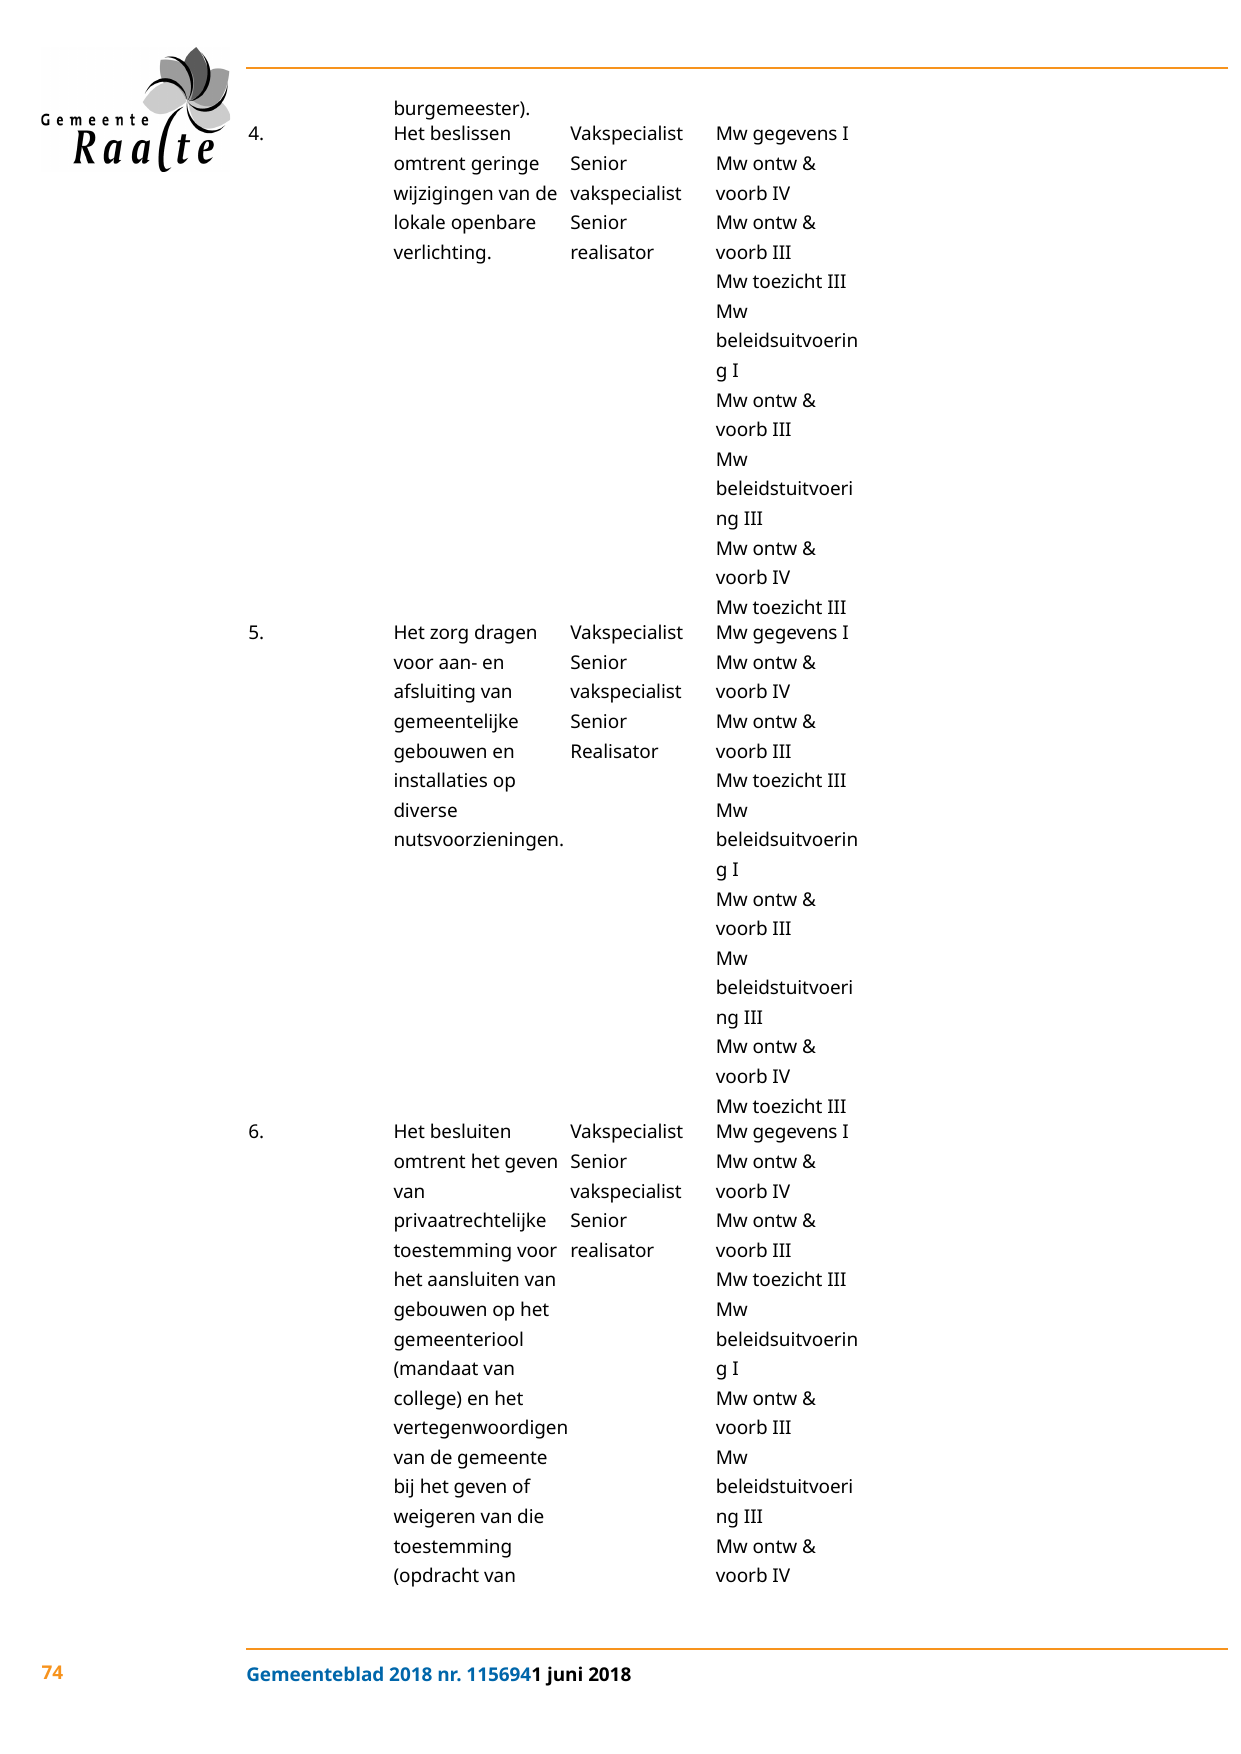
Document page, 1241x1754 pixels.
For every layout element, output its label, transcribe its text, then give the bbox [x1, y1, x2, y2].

table_cell Het beslissen omtrent geringe wijzigingen van de lokale openbare verlichting. [393, 121, 570, 619]
table_cell Het zorg dragen voor aan- en afsluiting van gemeentelijke gebouwen en installaties op diverse nutsvoorzieningen. [393, 620, 570, 1119]
table_cell [861, 620, 1006, 1119]
table_cell 5. [248, 620, 393, 1119]
table_cell burgemeester). [393, 95, 570, 121]
picture [41, 47, 231, 172]
table_cell [1006, 121, 1152, 619]
table_cell [1006, 620, 1152, 1119]
table_cell 6. [248, 1119, 393, 1588]
table_cell Mw gegevens I Mw ontw & voorb IV Mw ontw & voorb III Mw toezicht III Mw beleidsuitvoering I Mw ontw & voorb III Mw beleidstuitvoering III Mw ontw & voorb IV [716, 1119, 861, 1588]
table_cell Mw gegevens I Mw ontw & voorb IV Mw ontw & voorb III Mw toezicht III Mw beleidsuitvoering I Mw ontw & voorb III Mw beleidstuitvoering III Mw ontw & voorb IV Mw toezicht III [716, 620, 861, 1119]
table_cell [861, 95, 1006, 121]
table_cell [861, 121, 1006, 619]
table_cell Vakspecialist Senior vakspecialist Senior realisator [570, 1119, 716, 1588]
table_cell [570, 95, 716, 121]
table_cell [1006, 95, 1152, 121]
table_cell [1006, 1119, 1152, 1588]
table_cell Vakspecialist Senior vakspecialist Senior realisator [570, 121, 716, 619]
table_cell [248, 95, 393, 121]
table_cell [861, 1119, 1006, 1588]
table_cell Vakspecialist Senior vakspecialist Senior Realisator [570, 620, 716, 1119]
table_cell Mw gegevens I Mw ontw & voorb IV Mw ontw & voorb III Mw toezicht III Mw beleidsuitvoering I Mw ontw & voorb III Mw beleidstuitvoering III Mw ontw & voorb IV Mw toezicht III [716, 121, 861, 619]
table_cell 4. [248, 121, 393, 619]
table_cell Het besluiten omtrent het geven van privaatrechtelijke toestemming voor het aansluiten van gebouwen op het gemeenteriool (mandaat van college) en het vertegenwoordigen van de gemeente bij het geven of weigeren van die toestemming (opdracht van [393, 1119, 570, 1588]
